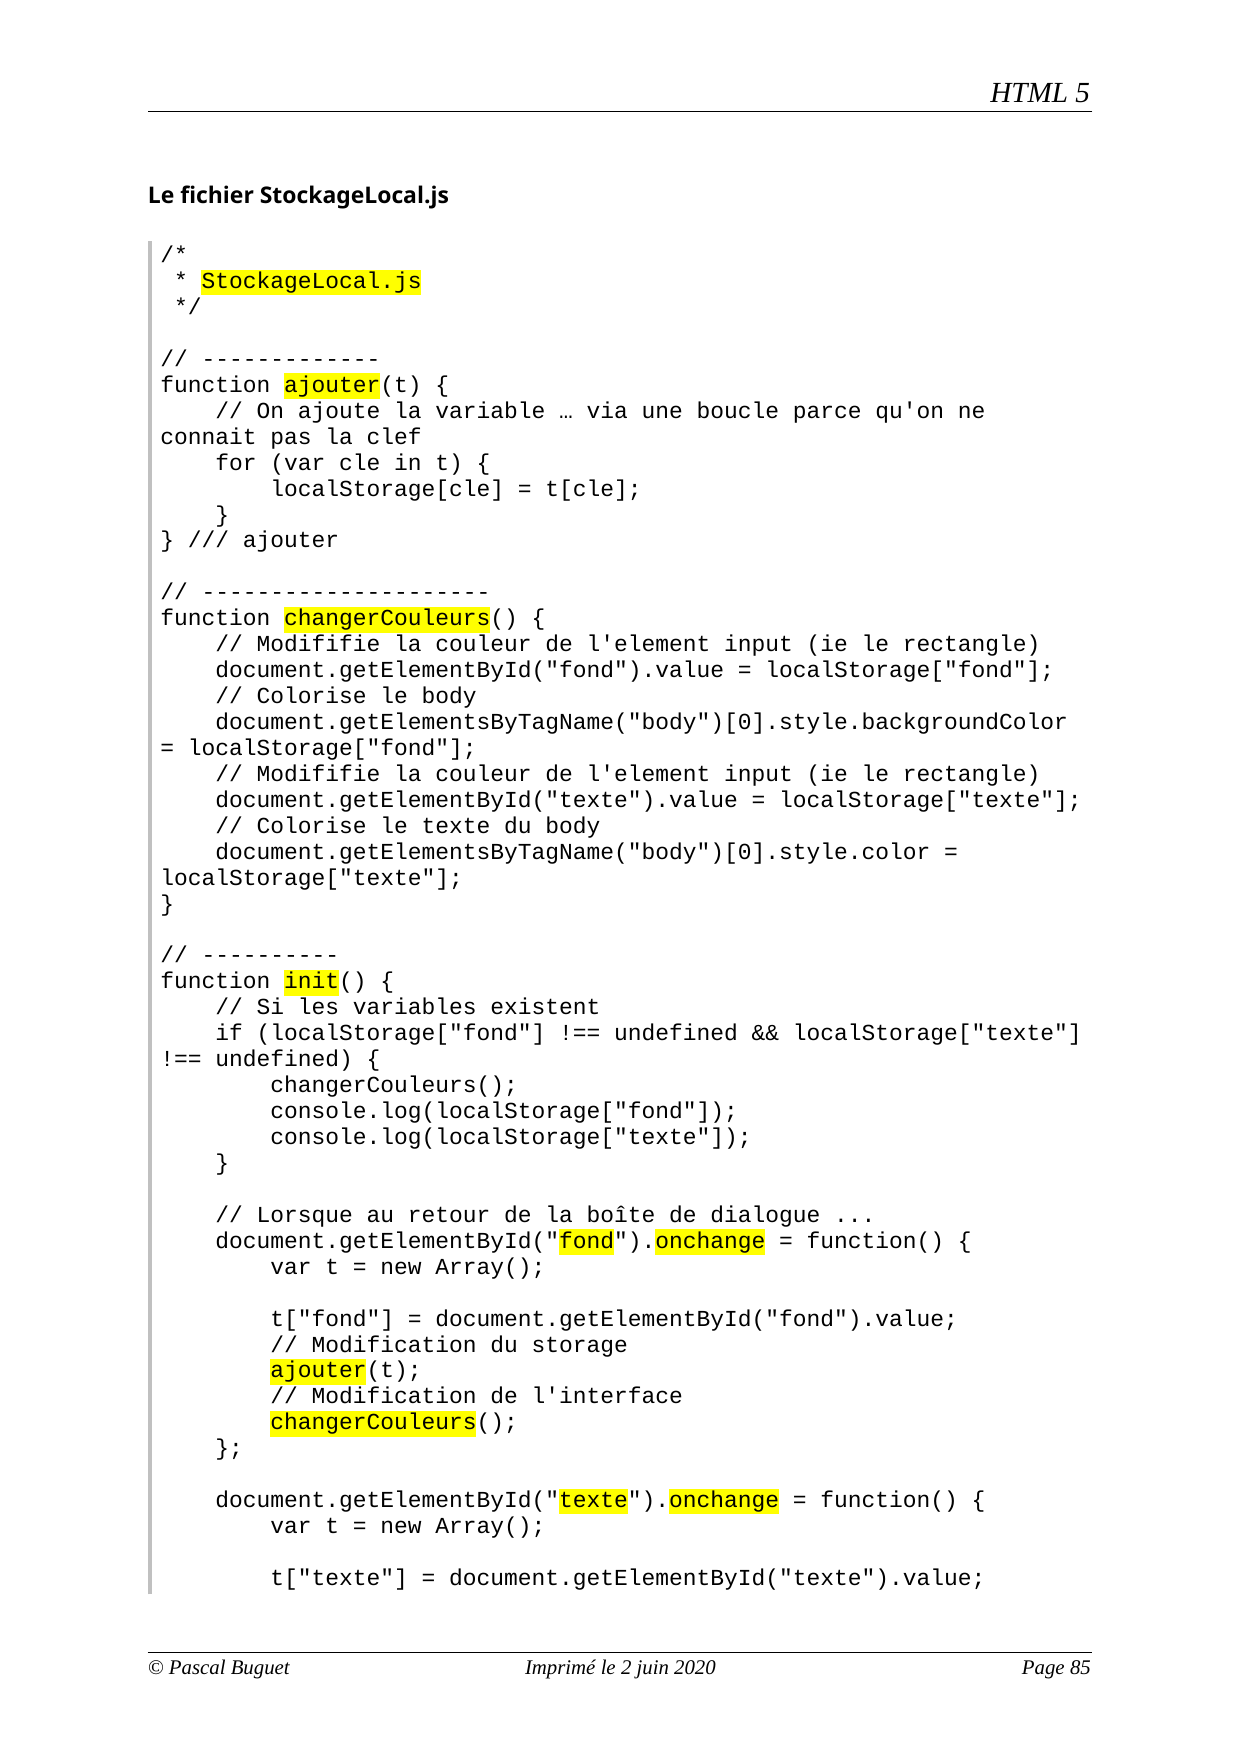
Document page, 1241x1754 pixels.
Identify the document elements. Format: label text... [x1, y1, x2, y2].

text /* [152, 241, 1092, 269]
text // Modififie la couleur de l'element input (ie le rectangle) [152, 633, 1092, 658]
text // ---------- [152, 944, 1092, 970]
text } [152, 503, 1092, 529]
text } /// ajouter [152, 529, 1092, 555]
text t["fond"] = document.getElementById("fond").value; [152, 1307, 1092, 1333]
text document.getElementsByTagName("body")[0].style.color = localStorage["texte"]; [152, 840, 1092, 892]
text */ [152, 295, 1092, 321]
text t["texte"] = document.getElementById("texte").value; [152, 1566, 1092, 1594]
text var t = new Array(); [152, 1255, 1092, 1281]
text function ajouter(t) { [152, 373, 1092, 399]
text // Modififie la couleur de l'element input (ie le rectangle) [152, 762, 1092, 788]
text document.getElementById("fond").value = localStorage["fond"]; [152, 658, 1092, 684]
text document.getElementsByTagName("body")[0].style.backgroundColor = localStorage["fond"]; [152, 710, 1092, 762]
text // Modification de l'interface [152, 1385, 1092, 1411]
text // Modification du storage [152, 1333, 1092, 1359]
text // Si les variables existent [152, 996, 1092, 1022]
text // ------------- [152, 347, 1092, 373]
text console.log(localStorage["fond"]); [152, 1099, 1092, 1125]
text // Colorise le body [152, 684, 1092, 710]
text document.getElementById("fond").onchange = function() { [152, 1229, 1092, 1255]
text changerCouleurs(); [152, 1073, 1092, 1099]
text console.log(localStorage["texte"]); [152, 1125, 1092, 1151]
text Le fichier StockageLocal.js [148, 179, 1092, 210]
text }; [152, 1437, 1092, 1463]
text document.getElementById("texte").onchange = function() { [152, 1488, 1092, 1514]
text } [152, 892, 1092, 918]
text if (localStorage["fond"] !== undefined && localStorage["texte"] !== undefined) { [152, 1022, 1092, 1073]
text document.getElementById("texte").value = localStorage["texte"]; [152, 788, 1092, 814]
text ajouter(t); [152, 1359, 1092, 1385]
text // On ajoute la variable … via une boucle parce qu'on ne connait pas la clef [152, 399, 1092, 451]
text * StockageLocal.js [152, 269, 1092, 295]
text for (var cle in t) { [152, 451, 1092, 477]
text // Colorise le texte du body [152, 814, 1092, 840]
text // Lorsque au retour de la boîte de dialogue ... [152, 1203, 1092, 1229]
text changerCouleurs(); [152, 1411, 1092, 1437]
text function changerCouleurs() { [152, 607, 1092, 633]
text localStorage[cle] = t[cle]; [152, 477, 1092, 503]
text } [152, 1151, 1092, 1177]
text function init() { [152, 970, 1092, 996]
text var t = new Array(); [152, 1514, 1092, 1540]
text // --------------------- [152, 581, 1092, 607]
